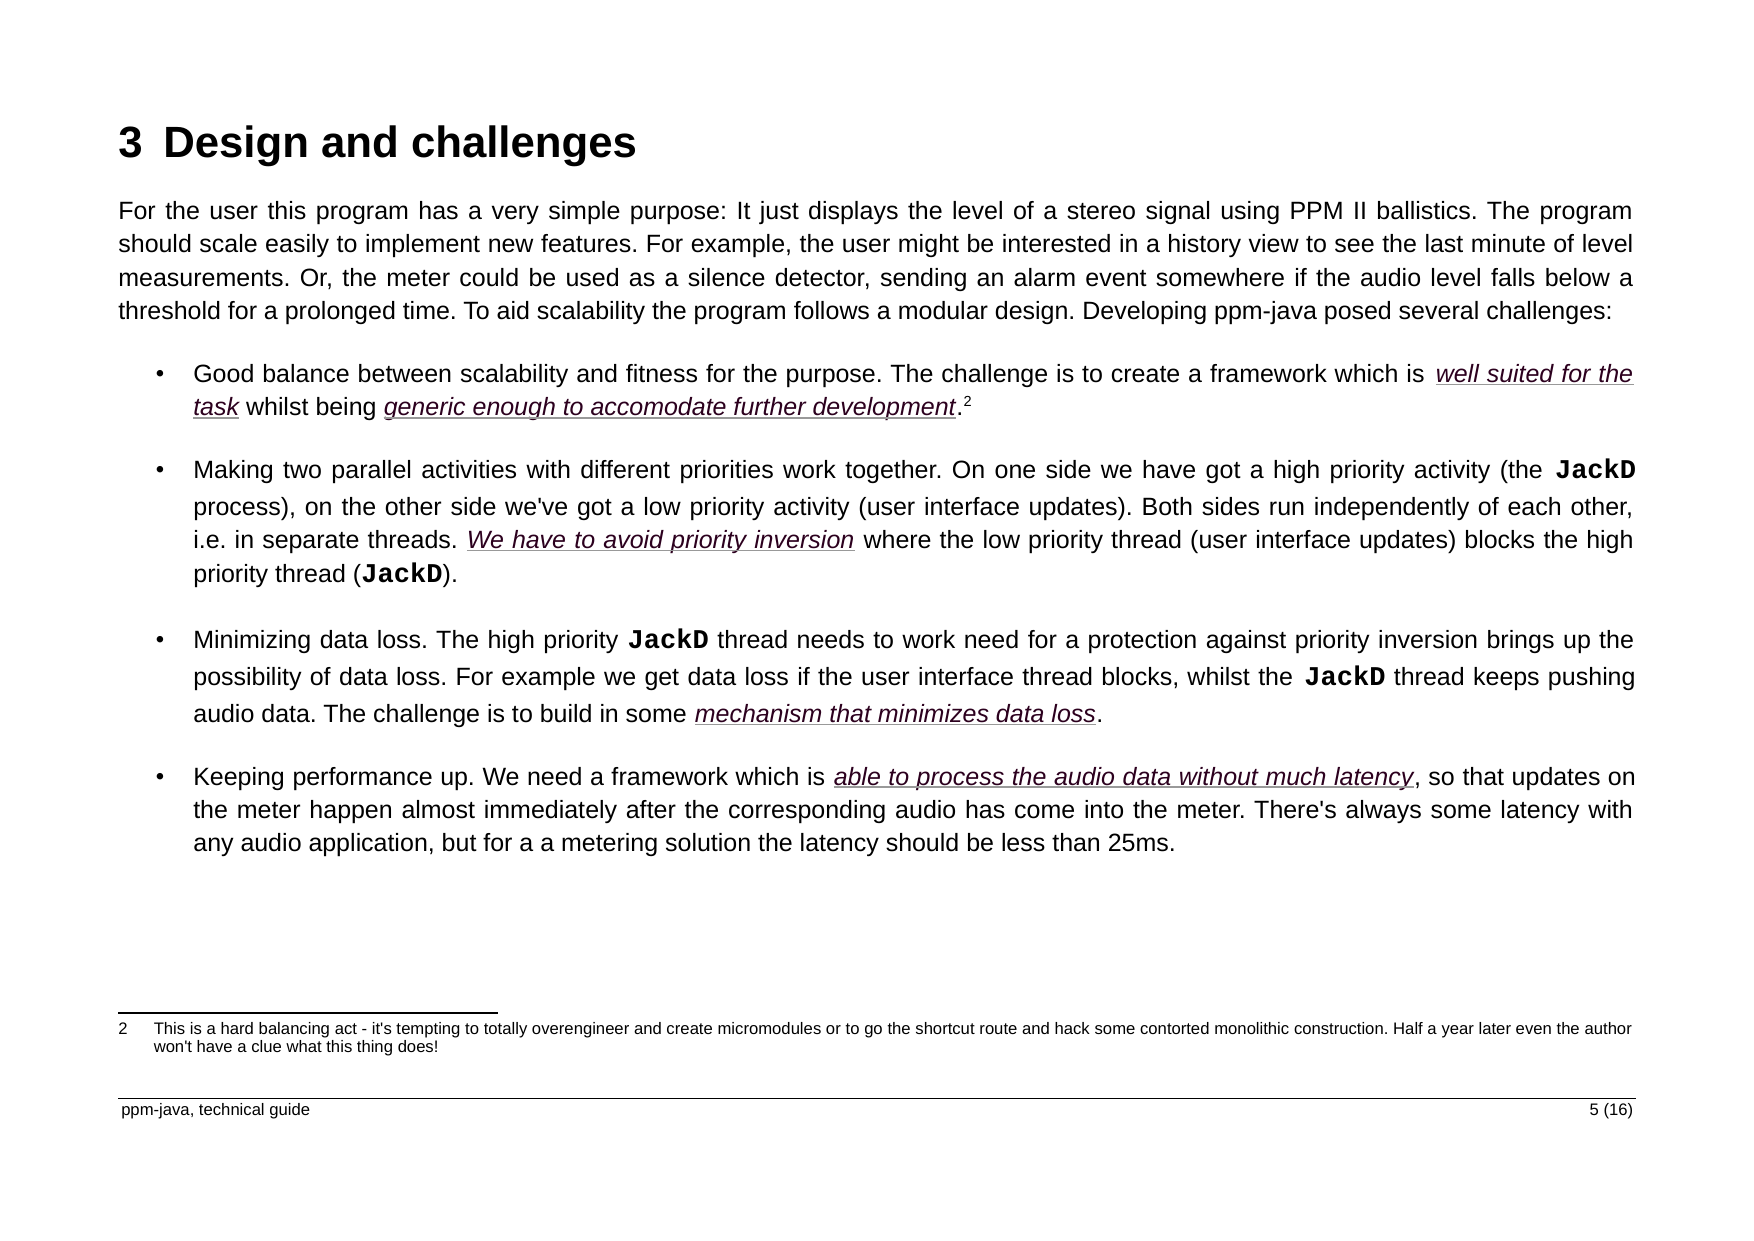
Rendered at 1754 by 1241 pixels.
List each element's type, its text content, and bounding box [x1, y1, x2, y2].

list Keeping performance up. We need a framework which is able to process the audio data without much latency, so that updates on the meter happen almost immediately after the corresponding audio has come into the meter. There's always some latency with any audio application, but for a a metering solution the latency should be less than 25ms. [156, 762, 1636, 857]
list Good balance between scalability and fitness for the purpose. The challenge is to create a framework which is well suited for the task whilst being generic enough to accomodate further development. [156, 360, 1636, 421]
subtitle Design and challenges [118, 118, 1636, 167]
text For the user this program has a very simple purpose: It just displays the level of a stereo signal using PPM II ballistics. The program should scale easily to implement new features. For example, the user might be interested in a history view to see the last minute of level measurements. Or, the meter could be used as a silence detector, sending an alarm event somewhere if the audio level falls below a threshold for a prolonged time. To aid scalability the program follows a modular design. Developing ppm-java posed several challenges: [118, 196, 1636, 325]
list Making two parallel activities with different priorities work together. On one side we have got a high priority activity (the JackD process), on the other side we've got a low priority activity (user interface updates). Both sides run independently of each other, i.e. in separate threads. We have to avoid priority inversion where the low priority thread (user interface updates) blocks the high priority thread (JackD). [156, 456, 1636, 591]
list Minimizing data loss. The high priority JackD thread needs to work need for a protection against priority inversion brings up the possibility of data loss. For example we get data loss if the user interface thread blocks, whilst the JackD thread keeps pushing audio data. The challenge is to build in some mechanism that minimizes data loss. [156, 626, 1636, 727]
list This is a hard balancing act - it's tempting to totally overengineer and create micromodules or to go the shortcut route and hack some contorted monolithic construction. Half a year later even the author won't have a clue what this thing does! [118, 1019, 1636, 1056]
